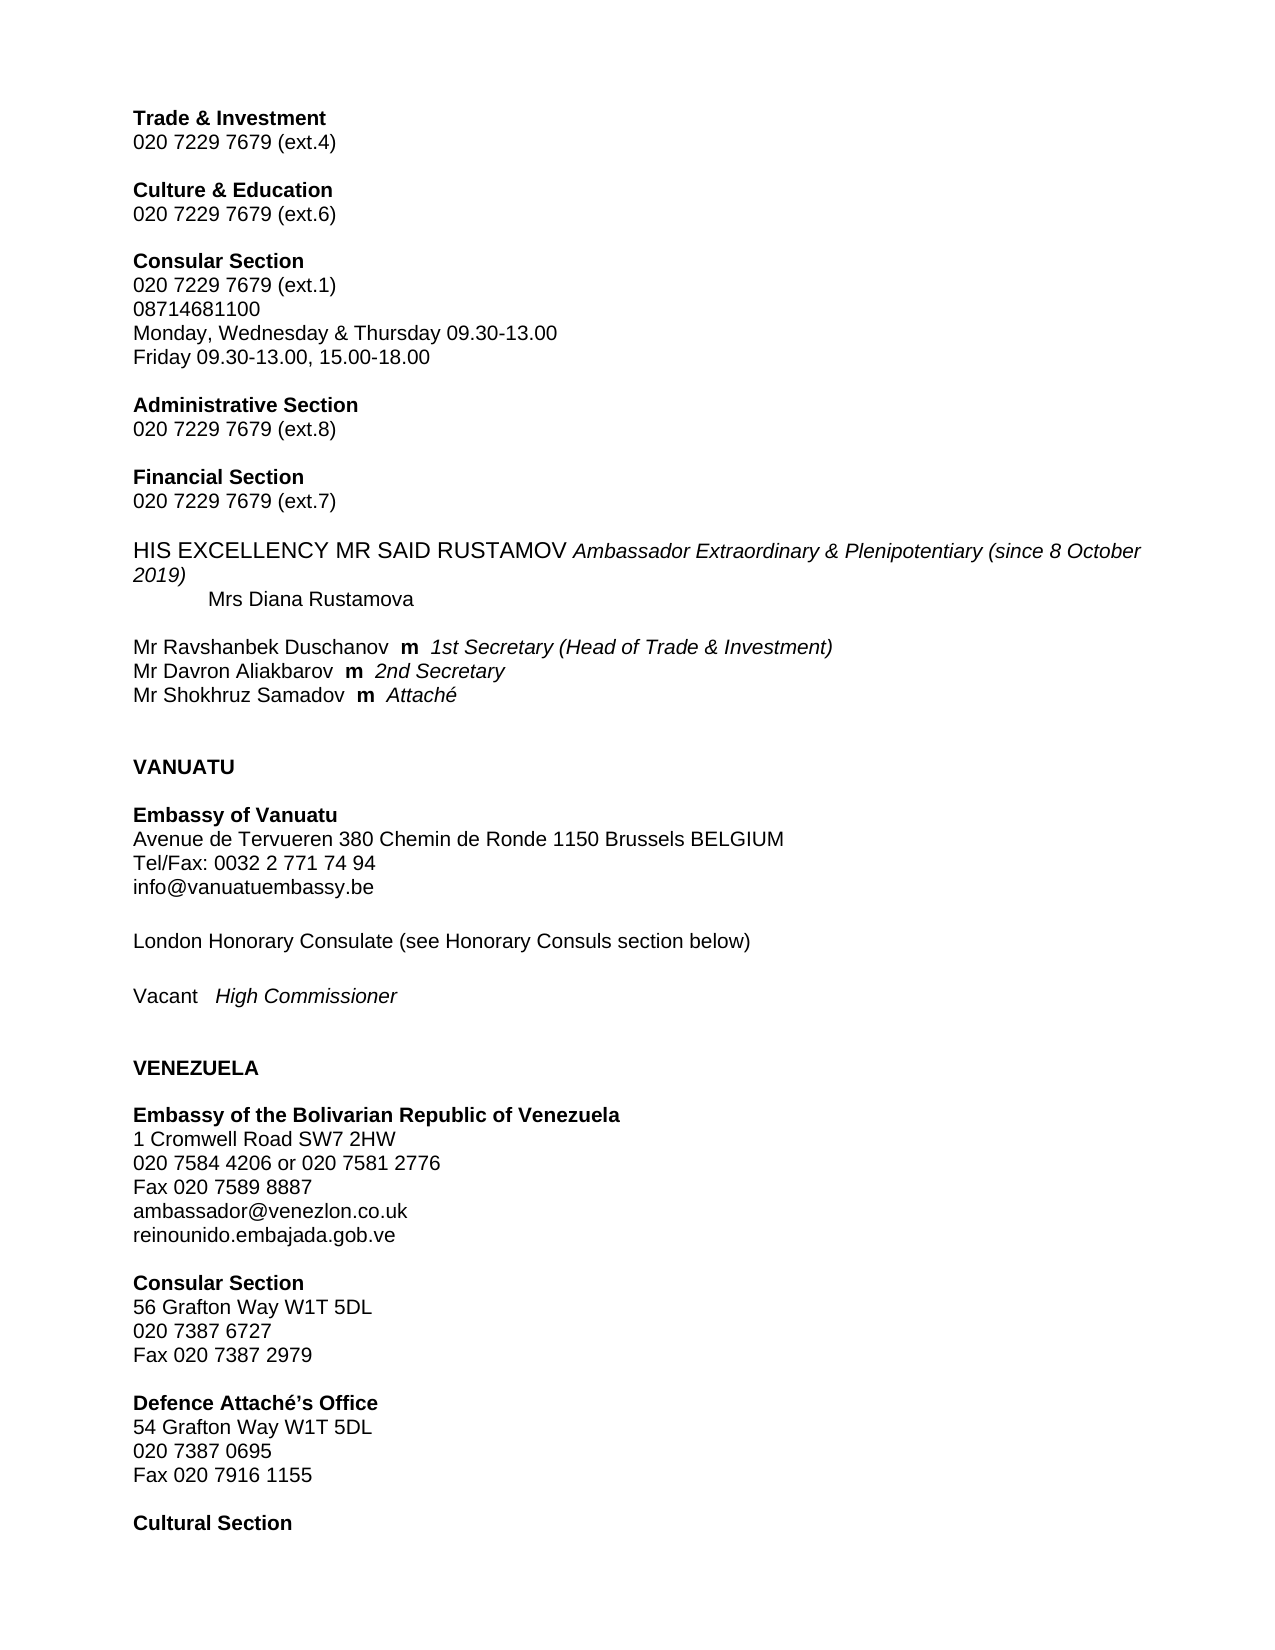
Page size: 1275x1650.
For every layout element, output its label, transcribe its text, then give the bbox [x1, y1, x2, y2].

text 020 7584 4206 or 020 7581 2776 [133, 1151, 1181, 1175]
text Administrative Section [133, 393, 1181, 417]
text 020 7387 0695 [133, 1439, 1181, 1463]
text Friday 09.30-13.00, 15.00-18.00 [133, 345, 1181, 369]
text Trade & Investment [133, 106, 1181, 129]
text ambassador@venezlon.co.uk [133, 1199, 1181, 1223]
text 020 7387 6727 [133, 1319, 1181, 1343]
text VANUATU [133, 755, 1181, 779]
text Defence Attaché’s Office [133, 1391, 1181, 1415]
text Fax 020 7589 8887 [133, 1175, 1181, 1199]
text reinounido.embajada.gob.ve [133, 1223, 1181, 1247]
text Embassy of the Bolivarian Republic of Venezuela [133, 1103, 1181, 1127]
text London Honorary Consulate (see Honorary Consuls section below) [133, 929, 1181, 953]
text Monday, Wednesday & Thursday 09.30-13.00 [133, 321, 1181, 345]
text 020 7229 7679 (ext.4) [133, 129, 1181, 153]
text Vacant High Commissioner [133, 983, 1181, 1007]
text Financial Section [133, 465, 1181, 489]
text Fax 020 7387 2979 [133, 1343, 1181, 1367]
text 020 7229 7679 (ext.8) [133, 417, 1181, 441]
text Fax 020 7916 1155 [133, 1463, 1181, 1487]
text 54 Grafton Way W1T 5DL [133, 1415, 1181, 1439]
text HIS EXCELLENCY MR SAID RUSTAMOV Ambassador Extraordinary & Plenipotentiary (since 8 October 2019) [133, 537, 1181, 587]
text 56 Grafton Way W1T 5DL [133, 1295, 1181, 1319]
text Cultural Section [133, 1511, 1181, 1534]
text Embassy of Vanuatu Avenue de Tervueren 380 Chemin de Ronde 1150 Brussels BELGIUM Tel/Fax: 0032 2 771 74 94 info@vanuatuembassy.be [133, 803, 1181, 929]
text 020 7229 7679 (ext.7) [133, 489, 1181, 513]
text Consular Section [133, 1271, 1181, 1295]
text Mr Shokhruz Samadov m Attaché [133, 683, 1181, 707]
text 020 7229 7679 (ext.6) [133, 201, 1181, 225]
text Culture & Education [133, 177, 1181, 201]
text Mr Ravshanbek Duschanov m 1st Secretary (Head of Trade & Investment) [133, 635, 1181, 659]
text 08714681100 [133, 297, 1181, 321]
text Mr Davron Aliakbarov m 2nd Secretary [133, 659, 1181, 683]
text Mrs Diana Rustamova [133, 587, 1181, 611]
text VENEZUELA [133, 1055, 1181, 1079]
text Consular Section [133, 249, 1181, 273]
text 1 Cromwell Road SW7 2HW [133, 1127, 1181, 1151]
text 020 7229 7679 (ext.1) [133, 273, 1181, 297]
